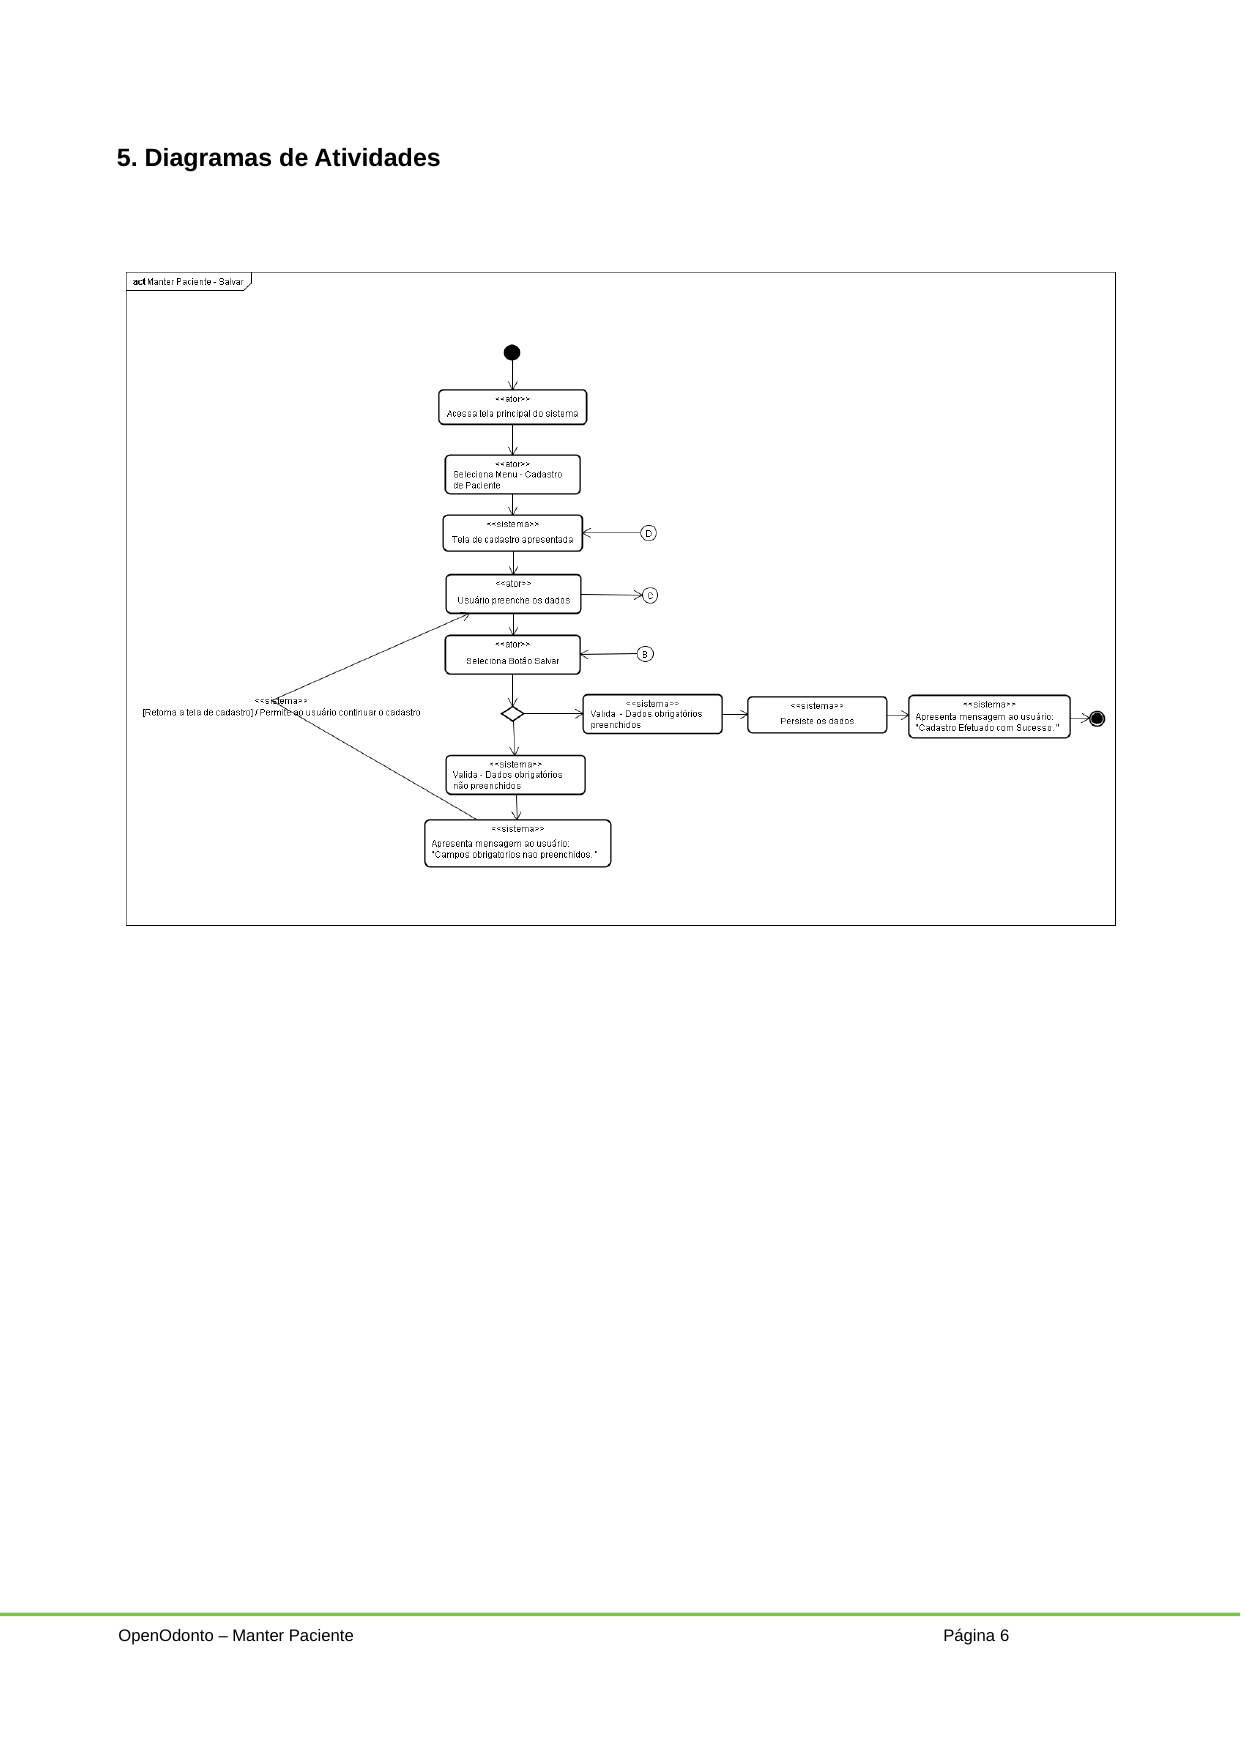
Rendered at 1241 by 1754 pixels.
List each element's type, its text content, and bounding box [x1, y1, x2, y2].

subtitle 5. Diagramas de Atividades [115, 143, 1122, 172]
picture [118, 264, 1122, 932]
